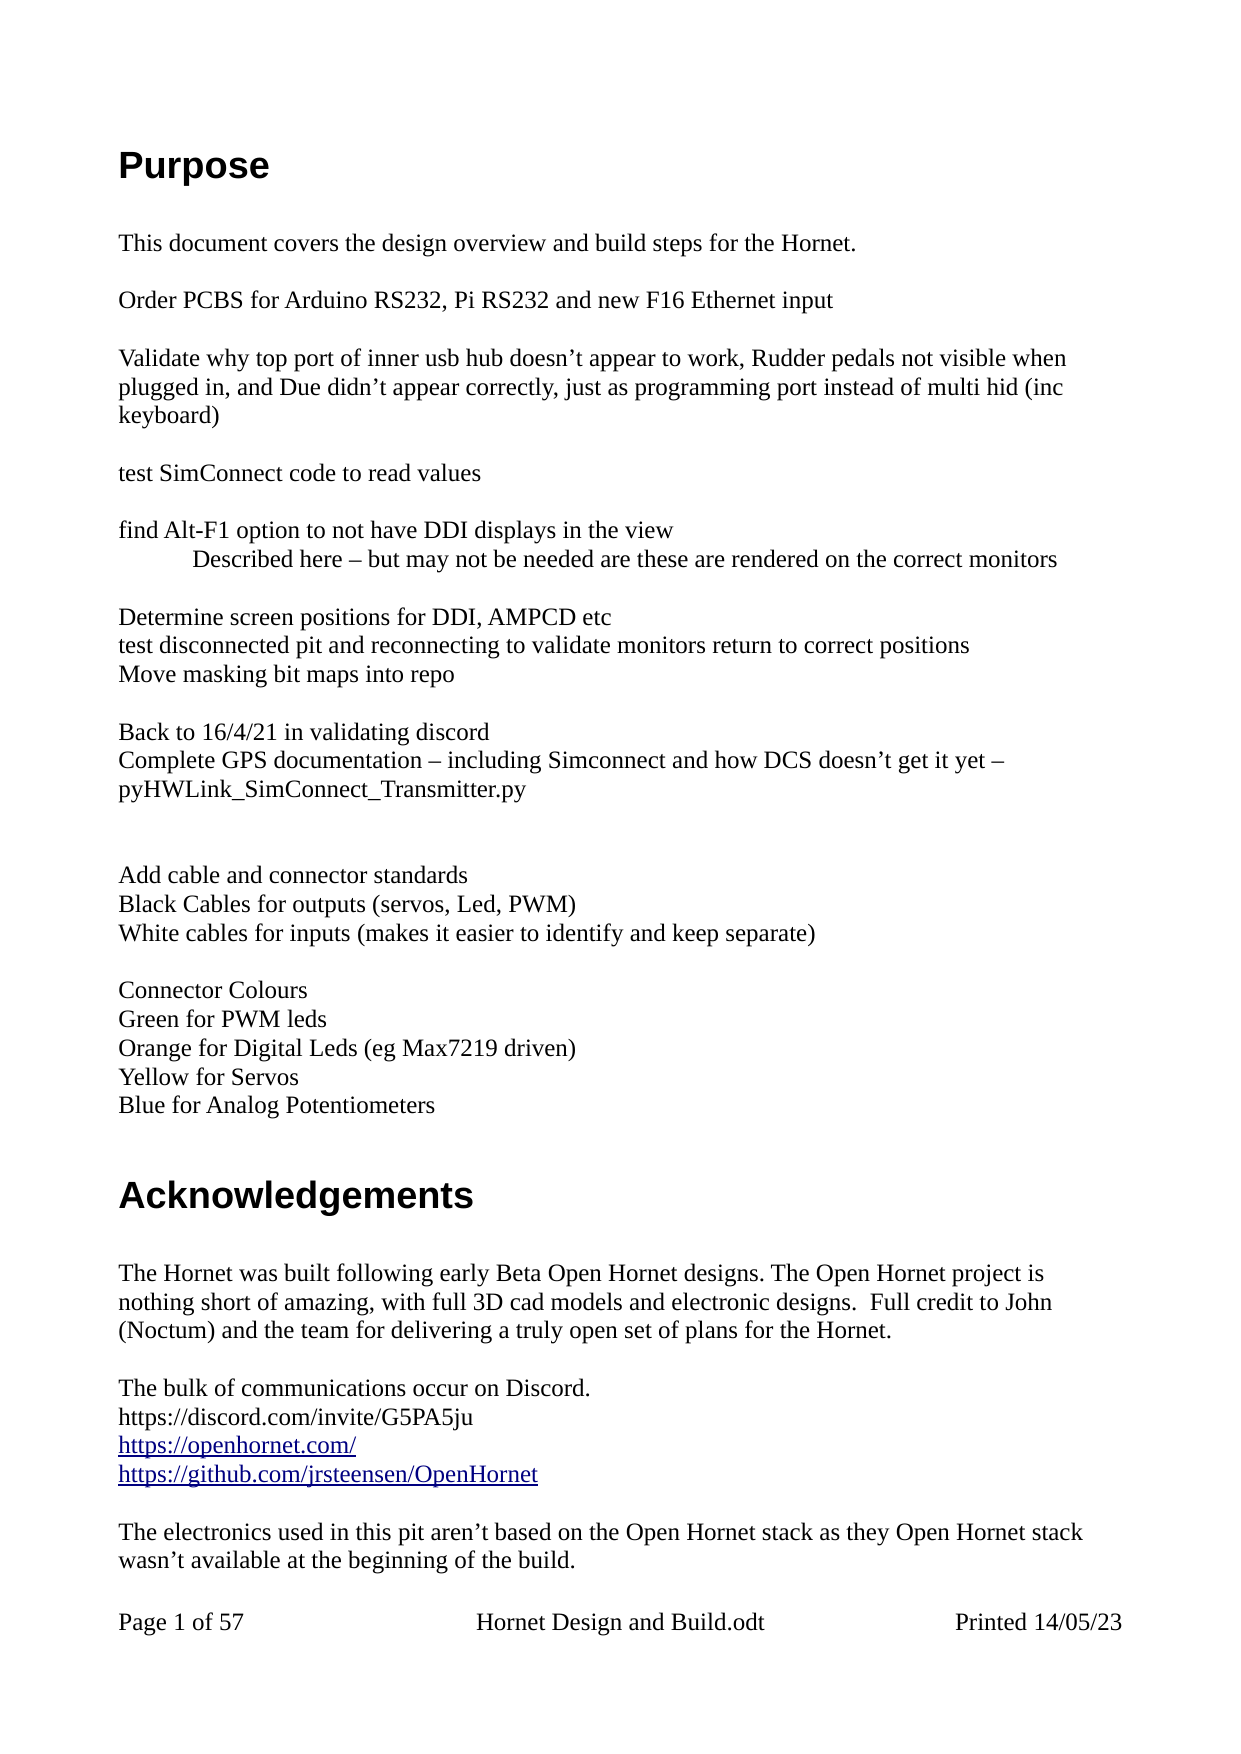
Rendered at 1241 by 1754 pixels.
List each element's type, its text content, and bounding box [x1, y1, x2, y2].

text Validate why top port of inner usb hub doesn’t appear to work, Rudder pedals not visible when plugged in, and Due didn’t appear correctly, just as programming port instead of multi hid (inc keyboard) [118, 343, 1122, 429]
text https://openhornet.com/ [118, 1430, 1122, 1459]
text White cables for inputs (makes it easier to identify and keep separate) [118, 918, 1122, 947]
text Determine screen positions for DDI, AMPCD etc [118, 602, 1122, 631]
text Green for PWM leds [118, 1004, 1122, 1033]
text Yellow for Servos [118, 1062, 1122, 1091]
text This document covers the design overview and build steps for the Hornet. [118, 228, 1122, 257]
text The electronics used in this pit aren’t based on the Open Hornet stack as they Open Hornet stack wasn’t available at the beginning of the build. [118, 1517, 1122, 1574]
text Blue for Analog Potentiometers [118, 1091, 1122, 1119]
text Back to 16/4/21 in validating discord [118, 717, 1122, 746]
text https://github.com/jrsteensen/OpenHornet [118, 1459, 1122, 1488]
text Orange for Digital Leds (eg Max7219 driven) [118, 1033, 1122, 1062]
subtitle Acknowledgements [118, 1173, 1122, 1217]
text https://discord.com/invite/G5PA5ju [118, 1402, 1122, 1430]
text Move masking bit maps into repo [118, 659, 1122, 688]
text Connector Colours [118, 976, 1122, 1004]
text Described here – but may not be needed are these are rendered on the correct monitors [118, 544, 1122, 573]
subtitle Purpose [118, 143, 1122, 187]
text test disconnected pit and reconnecting to validate monitors return to correct positions [118, 631, 1122, 659]
text Black Cables for outputs (servos, Led, PWM) [118, 889, 1122, 918]
text Order PCBS for Arduino RS232, Pi RS232 and new F16 Ethernet input [118, 286, 1122, 314]
text The Hornet was built following early Beta Open Hornet designs. The Open Hornet project is nothing short of amazing, with full 3D cad models and electronic designs. Full credit to John (Noctum) and the team for delivering a truly open set of plans for the Hornet. [118, 1258, 1122, 1344]
text The bulk of communications occur on Discord. [118, 1373, 1122, 1402]
text Add cable and connector standards [118, 861, 1122, 889]
text find Alt-F1 option to not have DDI displays in the view [118, 516, 1122, 544]
text Complete GPS documentation – including Simconnect and how DCS doesn’t get it yet – pyHWLink_SimConnect_Transmitter.py [118, 746, 1122, 803]
text test SimConnect code to read values [118, 458, 1122, 487]
